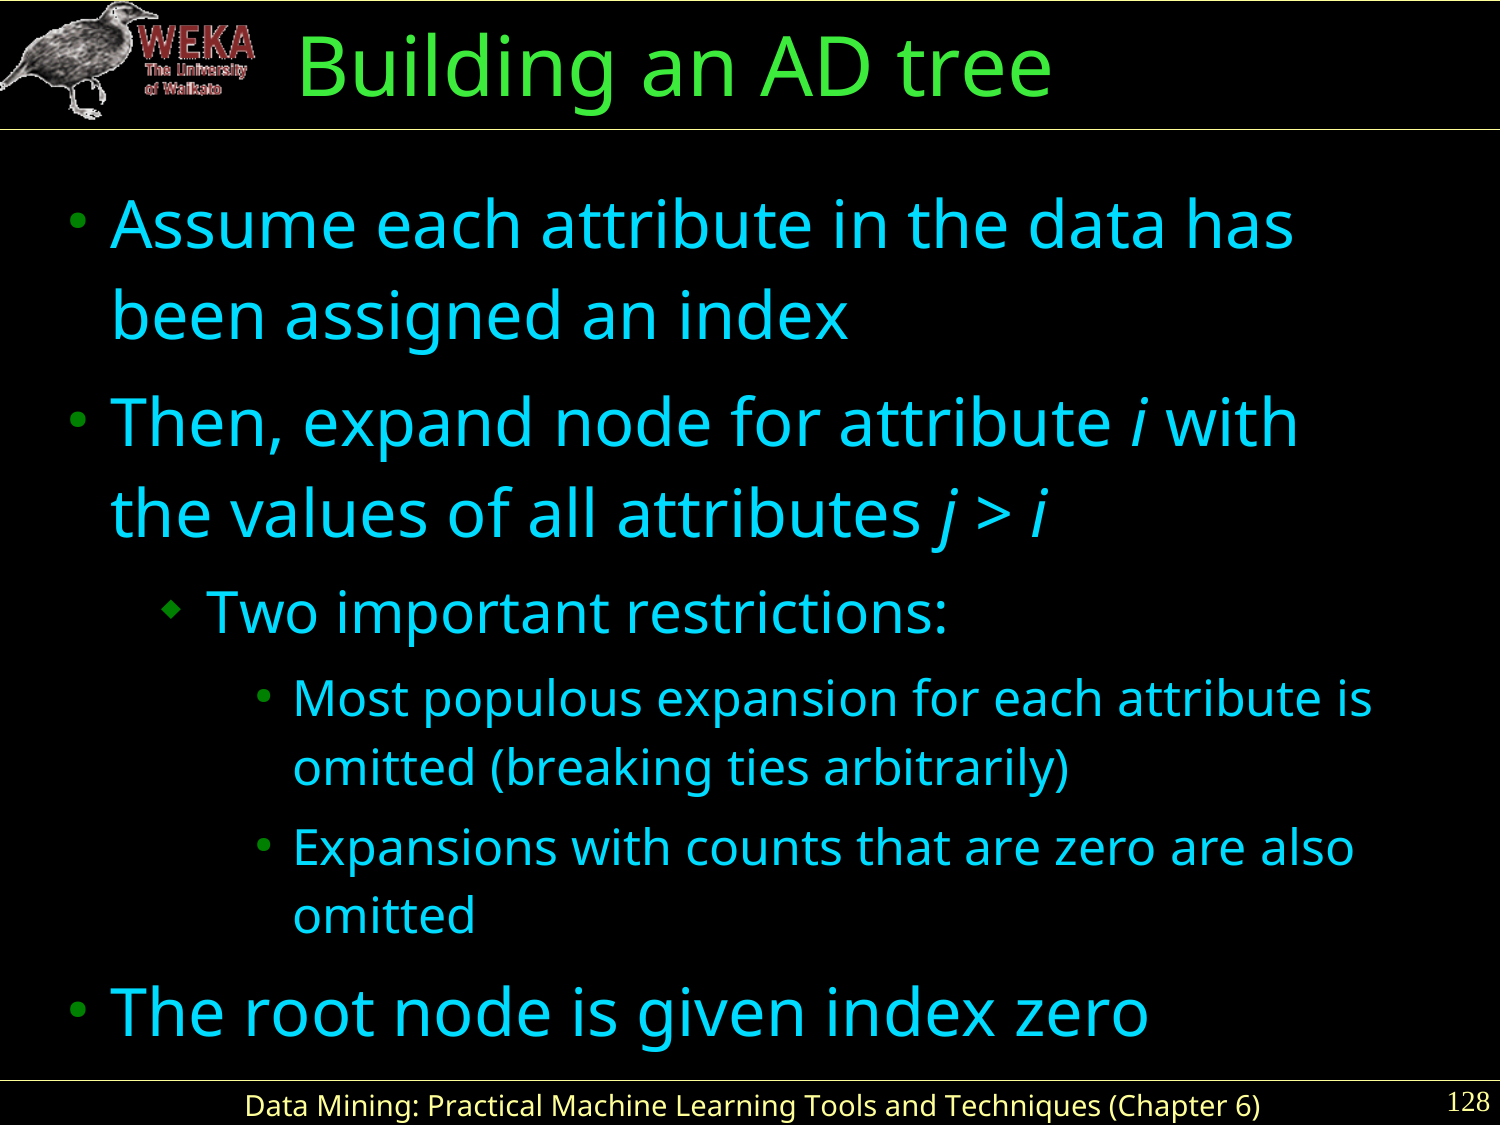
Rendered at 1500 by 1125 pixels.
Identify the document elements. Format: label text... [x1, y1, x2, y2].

list Assume each attribute in the data has been assigned an index Then, expand node for attribute i with the values of all attributes j > i Two important restrictions: Most populous expansion for each attribute is omitted (breaking ties arbitrarily) Expansions with counts that are zero are also omitted The root node is given index zero [67, 177, 1418, 1093]
title Building an AD tree [295, 0, 1486, 159]
picture [0, 1, 266, 129]
